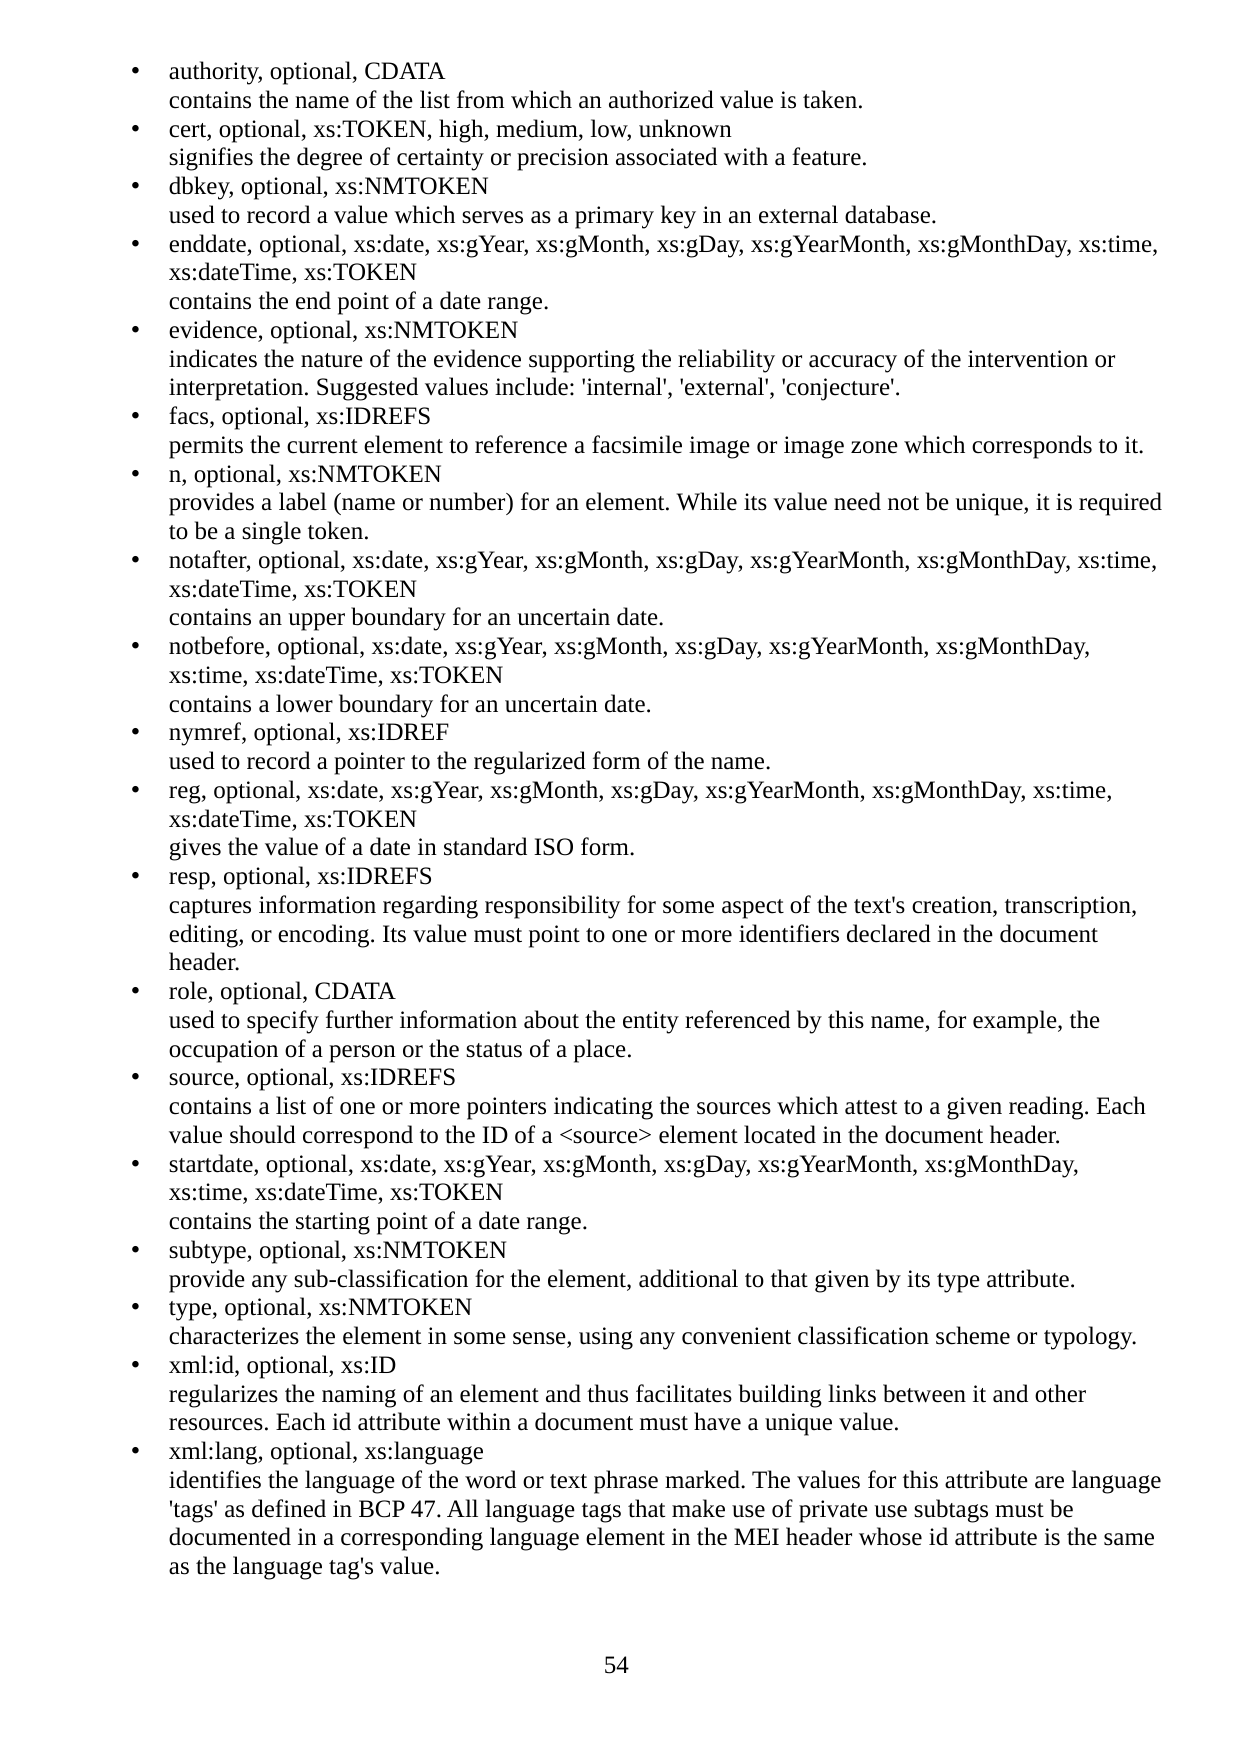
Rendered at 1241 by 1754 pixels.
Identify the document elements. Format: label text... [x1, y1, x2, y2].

list xml:id, optional, xs:ID regularizes the naming of an element and thus facilitates building links between it and other resources. Each id attribute within a document must have a unique value. [131, 1350, 1162, 1436]
list n, optional, xs:NMTOKEN provides a label (name or number) for an element. While its value need not be unique, it is required to be a single token. [131, 459, 1162, 545]
list resp, optional, xs:IDREFS captures information regarding responsibility for some aspect of the text's creation, transcription, editing, or encoding. Its value must point to one or more identifiers declared in the document header. [131, 861, 1162, 976]
list role, optional, CDATA used to specify further information about the entity referenced by this name, for example, the occupation of a person or the status of a place. [131, 976, 1162, 1062]
list type, optional, xs:NMTOKEN characterizes the element in some sense, using any convenient classification scheme or typology. [131, 1292, 1162, 1350]
list cert, optional, xs:TOKEN, high, medium, low, unknown signifies the degree of certainty or precision associated with a feature. [131, 114, 1162, 171]
list notafter, optional, xs:date, xs:gYear, xs:gMonth, xs:gDay, xs:gYearMonth, xs:gMonthDay, xs:time, xs:dateTime, xs:TOKEN contains an upper boundary for an uncertain date. [131, 545, 1162, 631]
list enddate, optional, xs:date, xs:gYear, xs:gMonth, xs:gDay, xs:gYearMonth, xs:gMonthDay, xs:time, xs:dateTime, xs:TOKEN contains the end point of a date range. [131, 229, 1162, 315]
list notbefore, optional, xs:date, xs:gYear, xs:gMonth, xs:gDay, xs:gYearMonth, xs:gMonthDay, xs:time, xs:dateTime, xs:TOKEN contains a lower boundary for an uncertain date. [131, 631, 1162, 717]
list authority, optional, CDATA contains the name of the list from which an authorized value is taken. [131, 56, 1162, 114]
list reg, optional, xs:date, xs:gYear, xs:gMonth, xs:gDay, xs:gYearMonth, xs:gMonthDay, xs:time, xs:dateTime, xs:TOKEN gives the value of a date in standard ISO form. [131, 775, 1162, 861]
list facs, optional, xs:IDREFS permits the current element to reference a facsimile image or image zone which corresponds to it. [131, 401, 1162, 459]
list startdate, optional, xs:date, xs:gYear, xs:gMonth, xs:gDay, xs:gYearMonth, xs:gMonthDay, xs:time, xs:dateTime, xs:TOKEN contains the starting point of a date range. [131, 1149, 1162, 1235]
list source, optional, xs:IDREFS contains a list of one or more pointers indicating the sources which attest to a given reading. Each value should correspond to the ID of a <source> element located in the document header. [131, 1062, 1162, 1149]
list dbkey, optional, xs:NMTOKEN used to record a value which serves as a primary key in an external database. [131, 171, 1162, 229]
list evidence, optional, xs:NMTOKEN indicates the nature of the evidence supporting the reliability or accuracy of the intervention or interpretation. Suggested values include: 'internal', 'external', 'conjecture'. [131, 315, 1162, 401]
list nymref, optional, xs:IDREF used to record a pointer to the regularized form of the name. [131, 717, 1162, 775]
list subtype, optional, xs:NMTOKEN provide any sub-classification for the element, additional to that given by its type attribute. [131, 1235, 1162, 1292]
list xml:lang, optional, xs:language identifies the language of the word or text phrase marked. The values for this attribute are language 'tags' as defined in BCP 47. All language tags that make use of private use subtags must be documented in a corresponding language element in the MEI header whose id attribute is the same as the language tag's value. [131, 1436, 1162, 1580]
